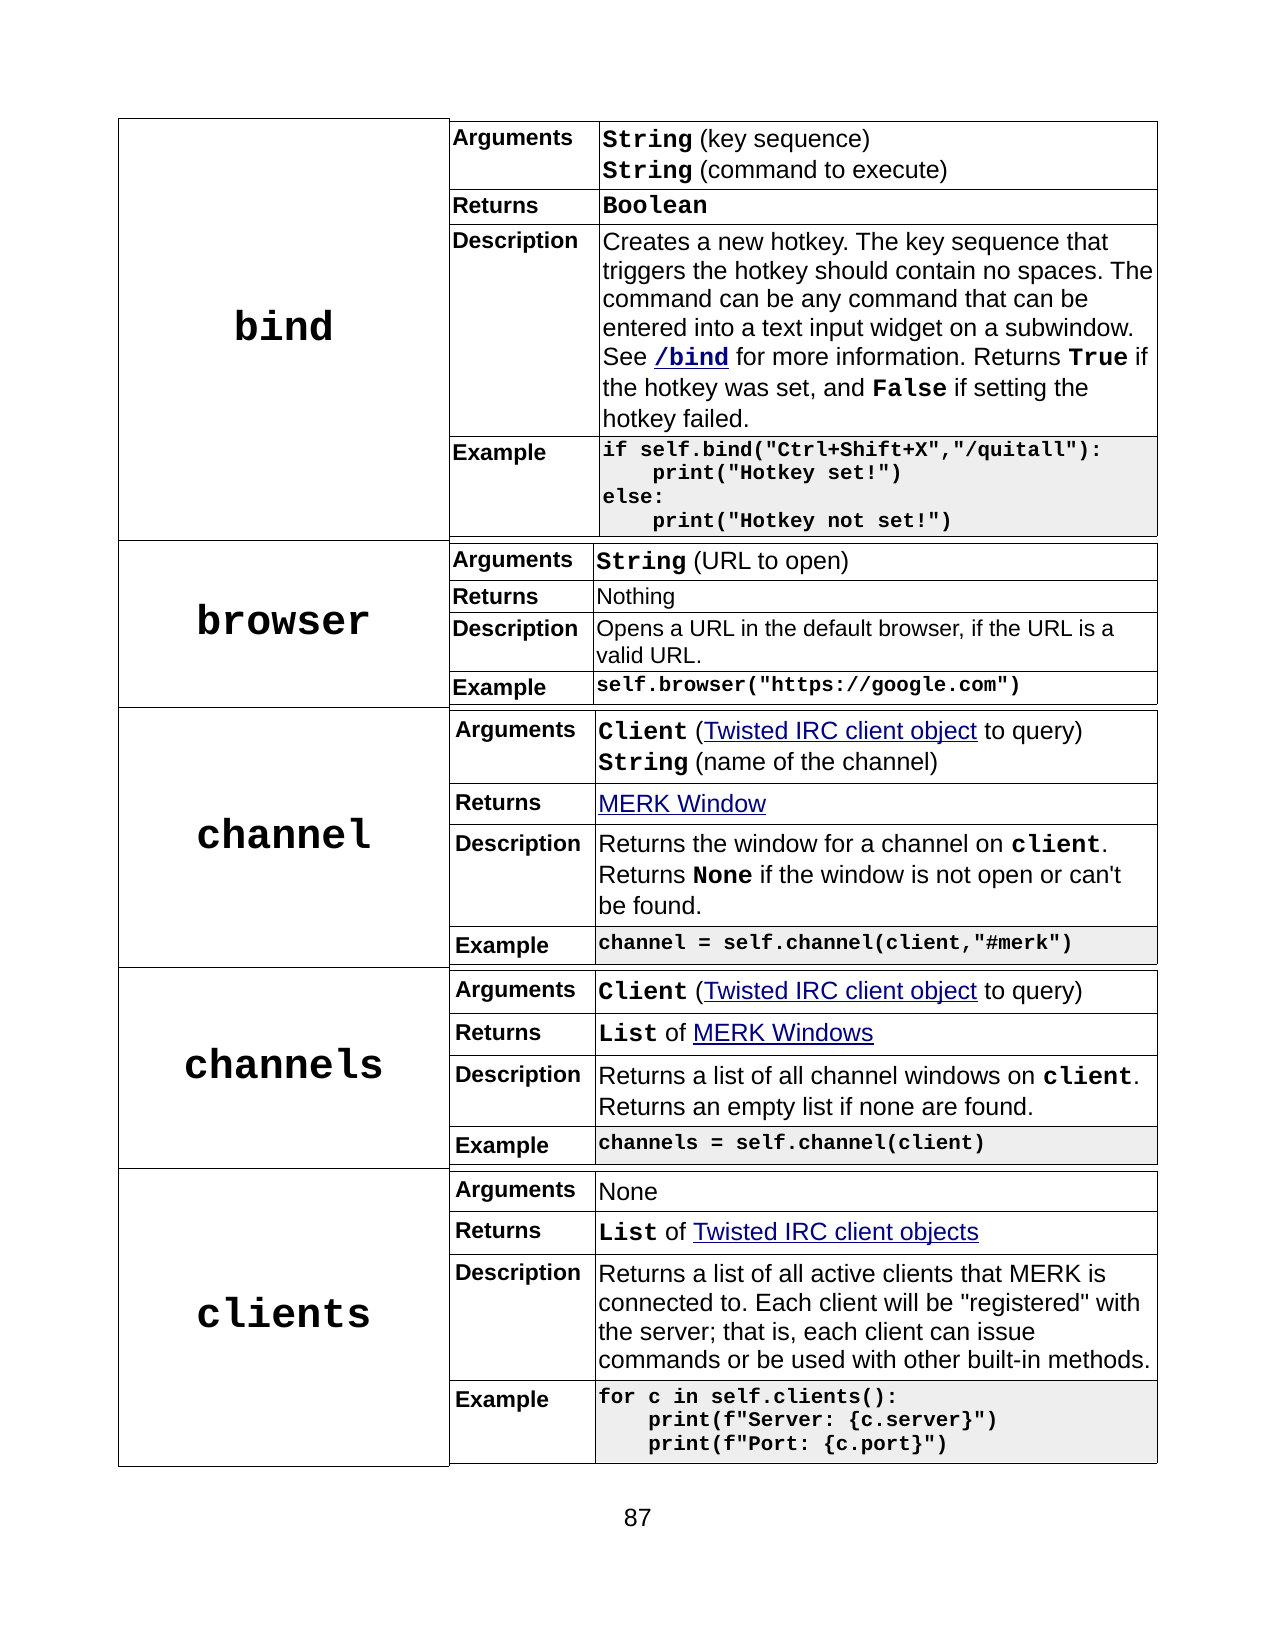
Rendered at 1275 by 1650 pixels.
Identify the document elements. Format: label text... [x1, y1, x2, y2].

table_header Client (Twisted IRC client object to query) String (name of the channel) [596, 711, 1157, 783]
table_cell Description [450, 1056, 595, 1126]
table_cell List of MERK Windows [596, 1014, 1157, 1055]
table_cell Description [450, 225, 599, 436]
table_cell List of Twisted IRC client objects [596, 1212, 1157, 1253]
table_cell Boolean [600, 190, 1157, 224]
table_cell Returns [450, 1014, 595, 1055]
table_header Arguments [450, 711, 595, 783]
table_header Arguments [450, 1172, 595, 1211]
table_cell Description [450, 613, 593, 671]
table_cell channels = self.channel(client) [596, 1127, 1157, 1164]
table_cell if self.bind("Ctrl+Shift+X","/quitall"): print("Hotkey set!") else: print("Hotkey not set!") [600, 437, 1157, 536]
table_cell Returns [450, 784, 595, 824]
table_cell channel [119, 708, 449, 967]
table_header String (key sequence) String (command to execute) [600, 122, 1157, 189]
table_cell Example [450, 437, 599, 536]
table_header Arguments [450, 122, 599, 189]
table_cell for c in self.clients(): print(f"Server: {c.server}") print(f"Port: {c.port}") [596, 1381, 1157, 1462]
table_header Arguments [450, 544, 593, 580]
table_cell Creates a new hotkey. The key sequence that triggers the hotkey should contain no spaces. The command can be any command that can be entered into a text input widget on a subwindow. See /bind for more information. Returns True if the hotkey was set, and False if setting the hotkey failed. [600, 225, 1157, 436]
table_cell bind [119, 119, 449, 539]
table_header String (URL to open) [594, 544, 1157, 580]
table_cell Example [450, 927, 595, 964]
table_cell Returns a list of all active clients that MERK is connected to. Each client will be "registered" with the server; that is, each client can issue commands or be used with other built-in methods. [596, 1255, 1157, 1380]
table_cell Description [450, 825, 595, 926]
table_cell Returns the window for a channel on client. Returns None if the window is not open or can't be found. [596, 825, 1157, 926]
table_cell Example [450, 1381, 595, 1462]
table_cell Description [450, 1255, 595, 1380]
table_cell Example [450, 672, 593, 703]
table_header Client (Twisted IRC client object to query) [596, 971, 1157, 1013]
table_header None [596, 1172, 1157, 1211]
table_cell MERK Window [596, 784, 1157, 824]
table_cell channel = self.channel(client,"#merk") [596, 927, 1157, 964]
table_cell Example [450, 1127, 595, 1164]
table_cell Returns a list of all channel windows on client. Returns an empty list if none are found. [596, 1056, 1157, 1126]
table_cell channels [119, 968, 449, 1167]
table_cell browser [119, 541, 449, 707]
table_cell Returns [450, 1212, 595, 1253]
table_cell Returns [450, 581, 593, 612]
table_cell Nothing [594, 581, 1157, 612]
table_header Arguments [450, 971, 595, 1013]
table_cell Returns [450, 190, 599, 224]
table_cell clients [119, 1169, 449, 1466]
table_cell Opens a URL in the default browser, if the URL is a valid URL. [594, 613, 1157, 671]
table_cell self.browser("https://google.com") [594, 672, 1157, 703]
